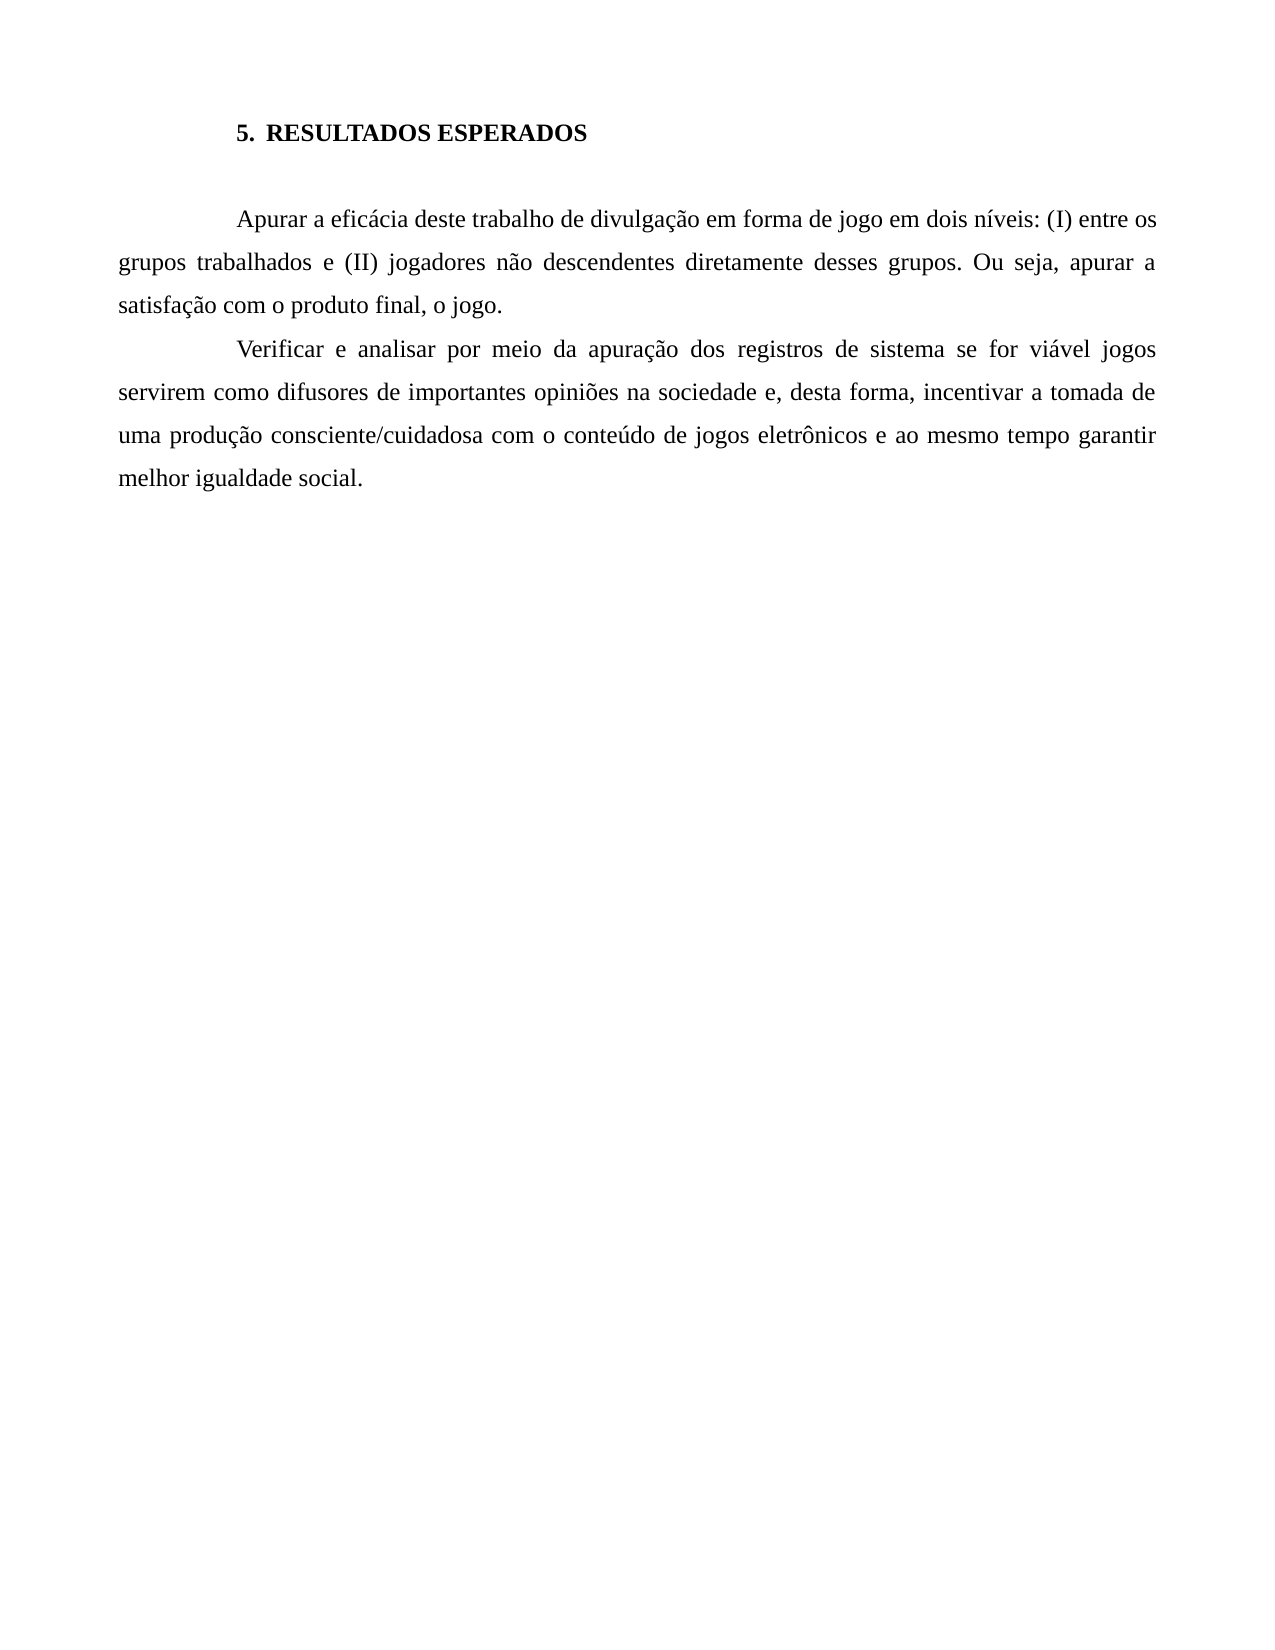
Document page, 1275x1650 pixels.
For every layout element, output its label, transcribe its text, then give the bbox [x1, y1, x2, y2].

text Apurar a eficácia deste trabalho de divulgação em forma de jogo em dois níveis: (I) entre os grupos trabalhados e (II) jogadores não descendentes diretamente desses grupos. Ou seja, apurar a satisfação com o produto final, o jogo. [118, 204, 1157, 319]
list RESULTADOS ESPERADOS [118, 118, 1157, 147]
text Verificar e analisar por meio da apuração dos registros de sistema se for viável jogos servirem como difusores de importantes opiniões na sociedade e, desta forma, incentivar a tomada de uma produção consciente/cuidadosa com o conteúdo de jogos eletrônicos e ao mesmo tempo garantir melhor igualdade social. [118, 334, 1157, 492]
